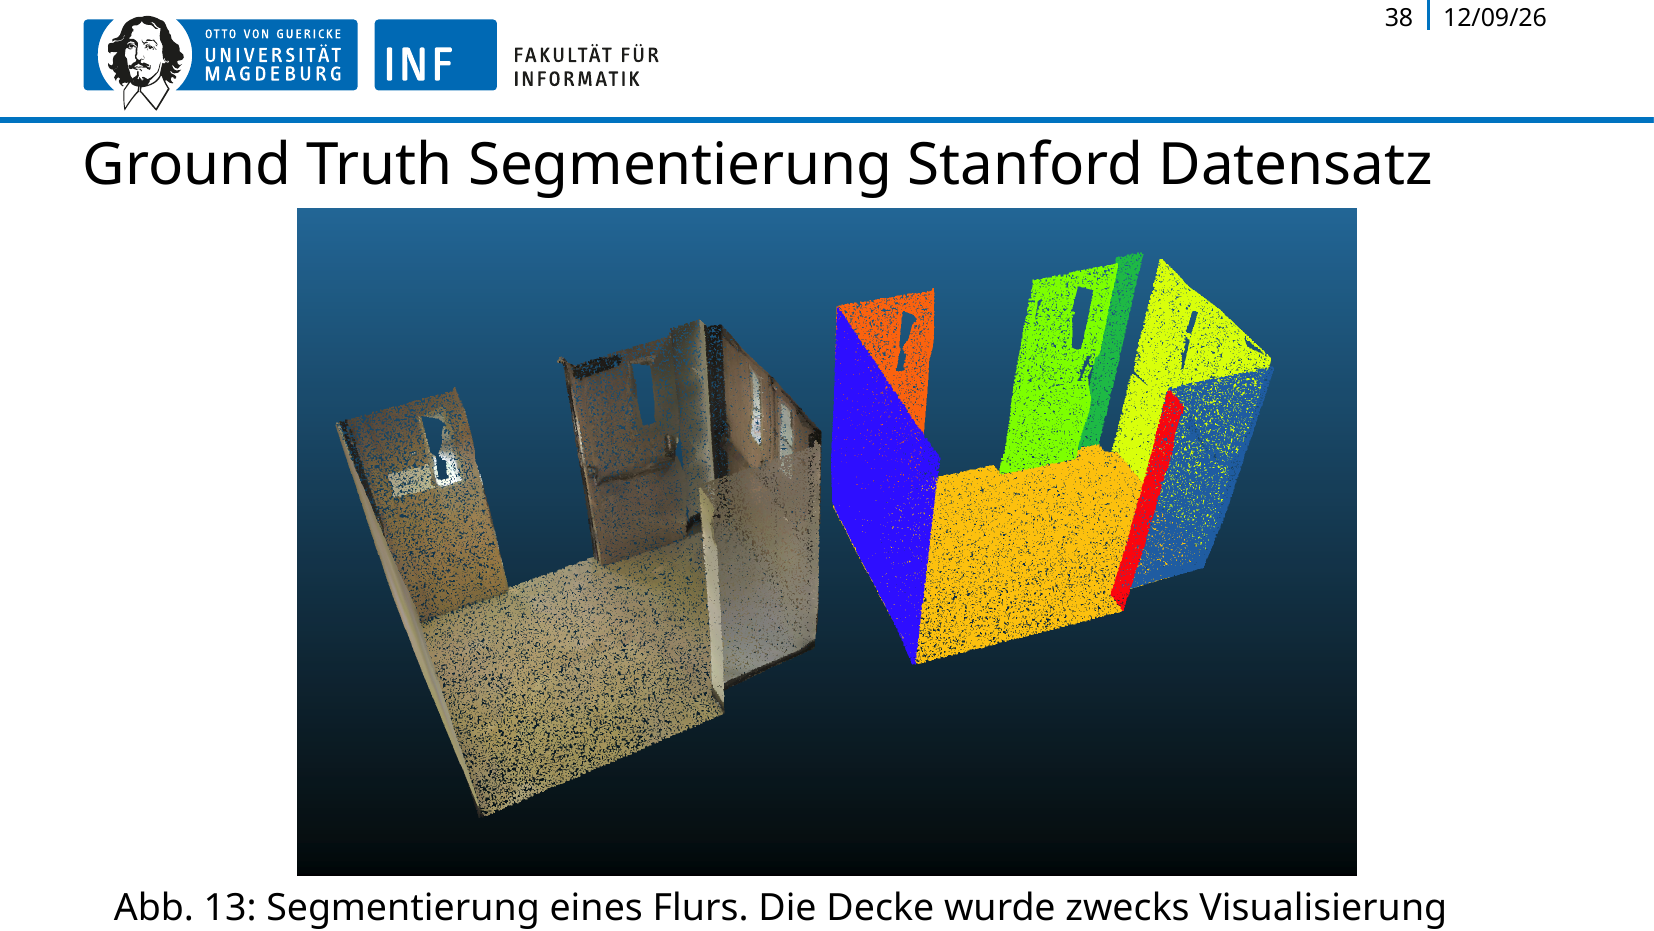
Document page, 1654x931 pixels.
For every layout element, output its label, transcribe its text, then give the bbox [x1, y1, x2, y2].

picture [297, 208, 1357, 873]
text_box Abb. 13: Segmentierung eines Flurs. Die Decke wurde zwecks Visualisierung entfernt [99, 873, 1555, 931]
title Ground Truth Segmentierung Stanford Datensatz [82, 84, 1571, 240]
